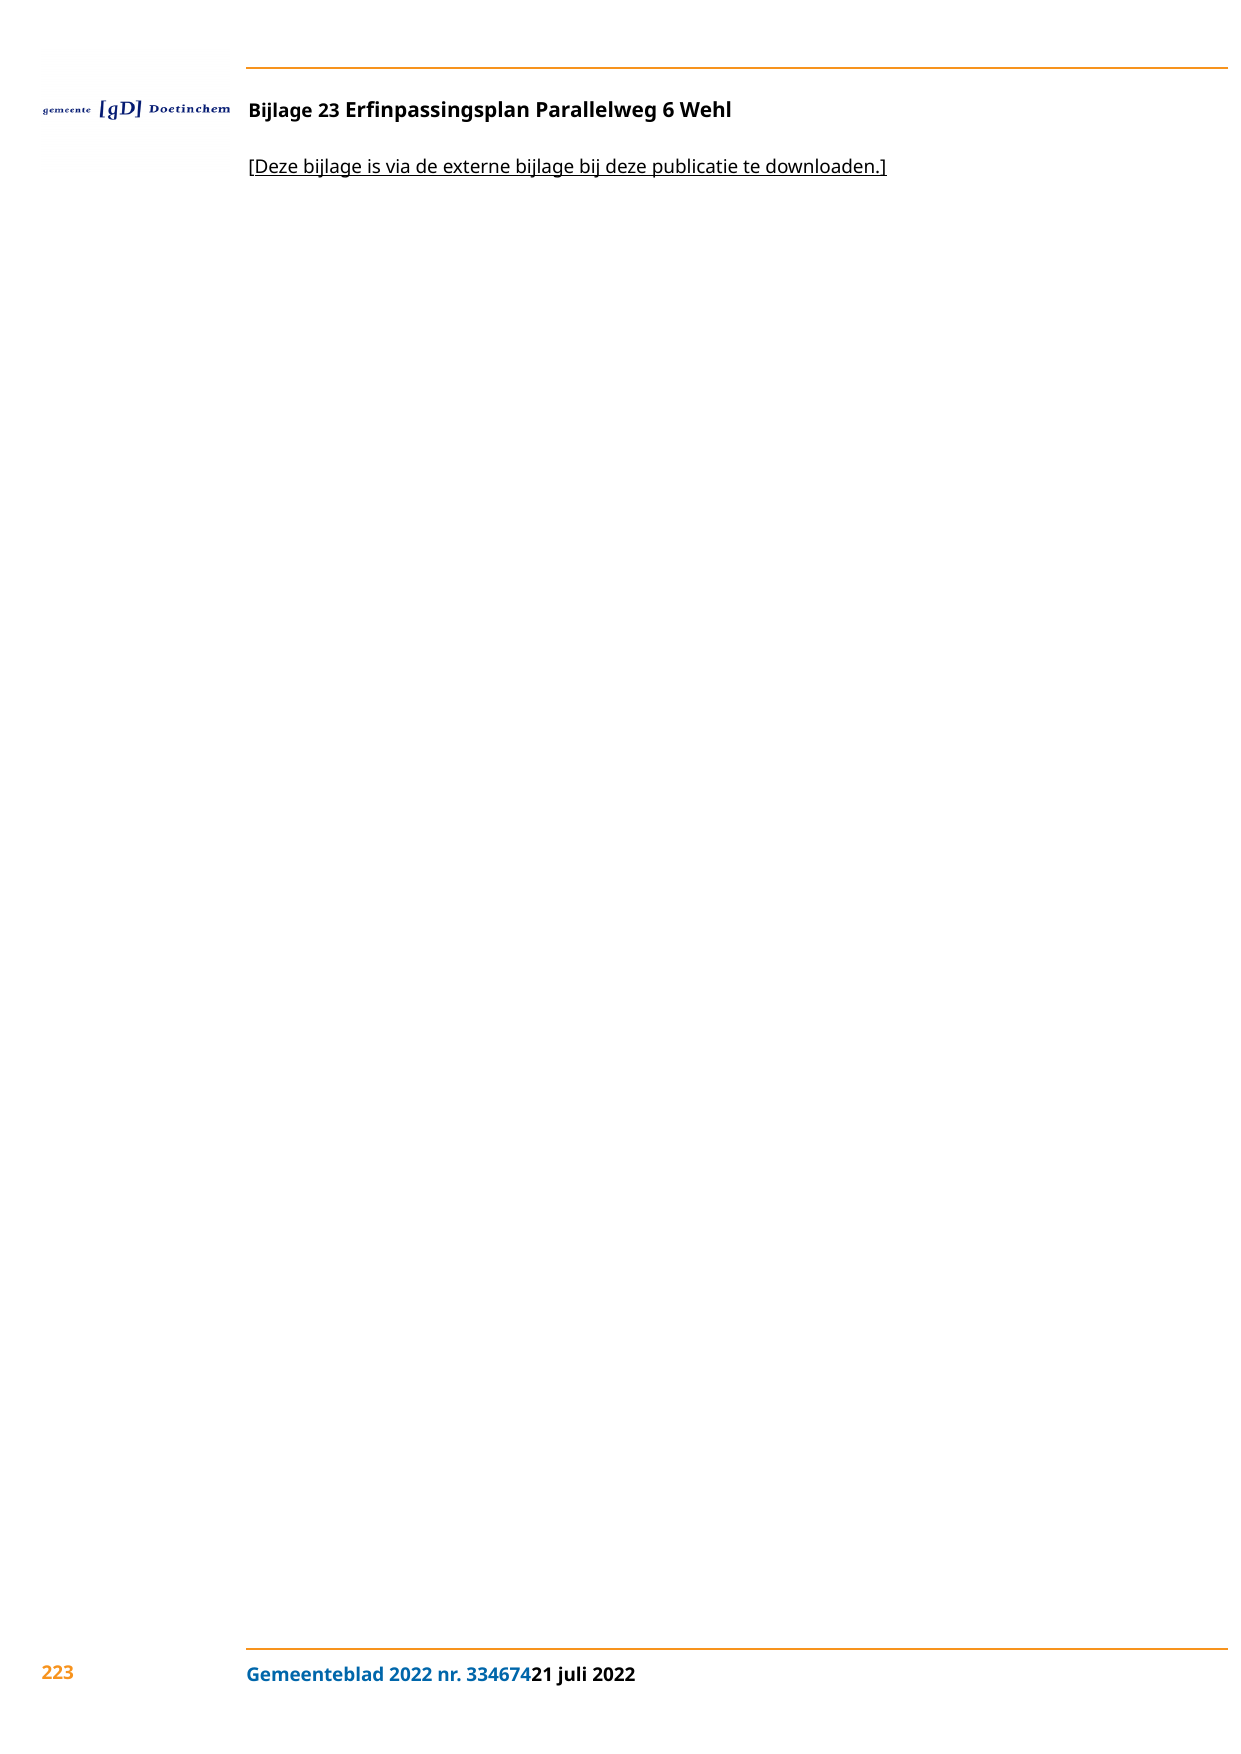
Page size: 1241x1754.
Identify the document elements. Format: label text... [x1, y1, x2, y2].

picture [41, 47, 231, 172]
text Bijlage 23 Erfinpassingsplan Parallelweg 6 Wehl [248, 95, 1152, 123]
text [Deze bijlage is via de externe bijlage bij deze publicatie te downloaden.] [248, 153, 1152, 179]
